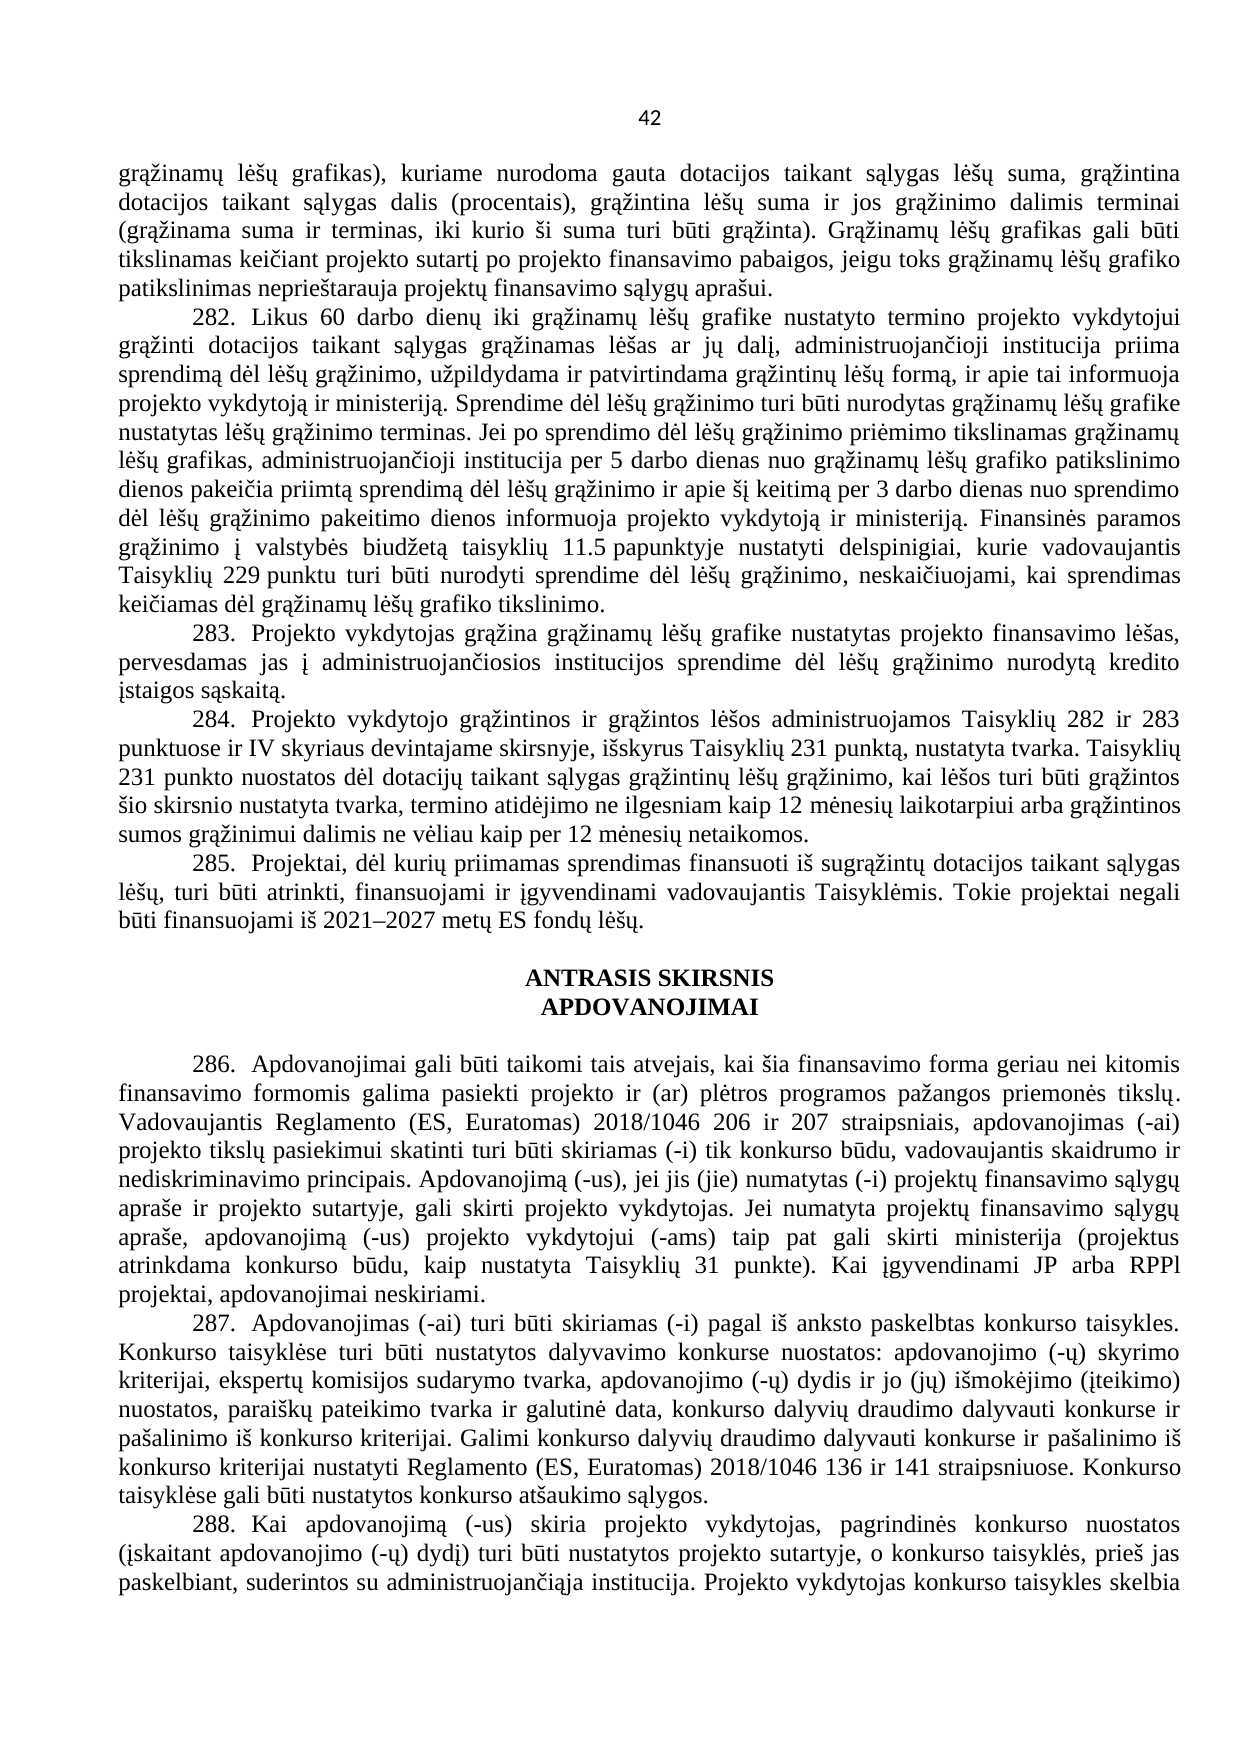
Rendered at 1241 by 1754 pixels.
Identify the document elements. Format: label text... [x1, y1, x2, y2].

text 282. Likus 60 darbo dienų iki grąžinamų lėšų grafike nustatyto termino projekto vykdytojui grąžinti dotacijos taikant sąlygas grąžinamas lėšas ar jų dalį, administruojančioji institucija priima sprendimą dėl lėšų grąžinimo, užpildydama ir patvirtindama grąžintinų lėšų formą, ir apie tai informuoja projekto vykdytoją ir ministeriją. Sprendime dėl lėšų grąžinimo turi būti nurodytas grąžinamų lėšų grafike nustatytas lėšų grąžinimo terminas. Jei po sprendimo dėl lėšų grąžinimo priėmimo tikslinamas grąžinamų lėšų grafikas, administruojančioji institucija per 5 darbo dienas nuo grąžinamų lėšų grafiko patikslinimo dienos pakeičia priimtą sprendimą dėl lėšų grąžinimo ir apie šį keitimą per 3 darbo dienas nuo sprendimo dėl lėšų grąžinimo pakeitimo dienos informuoja projekto vykdytoją ir ministeriją. Finansinės paramos grąžinimo į valstybės biudžetą taisyklių 11.5 papunktyje nustatyti delspinigiai, kurie vadovaujantis Taisyklių 229 punktu turi būti nurodyti sprendime dėl lėšų grąžinimo, neskaičiuojami, kai sprendimas keičiamas dėl grąžinamų lėšų grafiko tikslinimo. [118, 302, 1181, 618]
text grąžinamų lėšų grafikas), kuriame nurodoma gauta dotacijos taikant sąlygas lėšų suma, grąžintina dotacijos taikant sąlygas dalis (procentais), grąžintina lėšų suma ir jos grąžinimo dalimis terminai (grąžinama suma ir terminas, iki kurio ši suma turi būti grąžinta). Grąžinamų lėšų grafikas gali būti tikslinamas keičiant projekto sutartį po projekto finansavimo pabaigos, jeigu toks grąžinamų lėšų grafiko patikslinimas neprieštarauja projektų finansavimo sąlygų aprašui. [118, 158, 1181, 302]
text 286. Apdovanojimai gali būti taikomi tais atvejais, kai šia finansavimo forma geriau nei kitomis finansavimo formomis galima pasiekti projekto ir (ar) plėtros programos pažangos priemonės tikslų. Vadovaujantis Reglamento (ES, Euratomas) 2018/1046 206 ir 207 straipsniais, apdovanojimas (-ai) projekto tikslų pasiekimui skatinti turi būti skiriamas (-i) tik konkurso būdu, vadovaujantis skaidrumo ir nediskriminavimo principais. Apdovanojimą (-us), jei jis (jie) numatytas (-i) projektų finansavimo sąlygų apraše ir projekto sutartyje, gali skirti projekto vykdytojas. Jei numatyta projektų finansavimo sąlygų apraše, apdovanojimą (-us) projekto vykdytojui (-ams) taip pat gali skirti ministerija (projektus atrinkdama konkurso būdu, kaip nustatyta Taisyklių 31 punkte). Kai įgyvendinami JP arba RPPl projektai, apdovanojimai neskiriami. [118, 1049, 1181, 1308]
text 285. Projektai, dėl kurių priimamas sprendimas finansuoti iš sugrąžintų dotacijos taikant sąlygas lėšų, turi būti atrinkti, finansuojami ir įgyvendinami vadovaujantis Taisyklėmis. Tokie projektai negali būti finansuojami iš 2021–2027 metų ES fondų lėšų. [118, 848, 1181, 934]
text 284. Projekto vykdytojo grąžintinos ir grąžintos lėšos administruojamos Taisyklių 282 ir 283 punktuose ir IV skyriaus devintajame skirsnyje, išskyrus Taisyklių 231 punktą, nustatyta tvarka. Taisyklių 231 punkto nuostatos dėl dotacijų taikant sąlygas grąžintinų lėšų grąžinimo, kai lėšos turi būti grąžintos šio skirsnio nustatyta tvarka, termino atidėjimo ne ilgesniam kaip 12 mėnesių laikotarpiui arba grąžintinos sumos grąžinimui dalimis ne vėliau kaip per 12 mėnesių netaikomos. [118, 704, 1181, 848]
text 283. Projekto vykdytojas grąžina grąžinamų lėšų grafike nustatytas projekto finansavimo lėšas, pervesdamas jas į administruojančiosios institucijos sprendime dėl lėšų grąžinimo nurodytą kredito įstaigos sąskaitą. [118, 618, 1181, 704]
subtitle APDOVANOJIMAI [118, 992, 1181, 1020]
text 287. Apdovanojimas (-ai) turi būti skiriamas (-i) pagal iš anksto paskelbtas konkurso taisykles. Konkurso taisyklėse turi būti nustatytos dalyvavimo konkurse nuostatos: apdovanojimo (-ų) skyrimo kriterijai, ekspertų komisijos sudarymo tvarka, apdovanojimo (-ų) dydis ir jo (jų) išmokėjimo (įteikimo) nuostatos, paraiškų pateikimo tvarka ir galutinė data, konkurso dalyvių draudimo dalyvauti konkurse ir pašalinimo iš konkurso kriterijai. Galimi konkurso dalyvių draudimo dalyvauti konkurse ir pašalinimo iš konkurso kriterijai nustatyti Reglamento (ES, Euratomas) 2018/1046 136 ir 141 straipsniuose. Konkurso taisyklėse gali būti nustatytos konkurso atšaukimo sąlygos. [118, 1308, 1181, 1509]
text 288. Kai apdovanojimą (-us) skiria projekto vykdytojas, pagrindinės konkurso nuostatos (įskaitant apdovanojimo (-ų) dydį) turi būti nustatytos projekto sutartyje, o konkurso taisyklės, prieš jas paskelbiant, suderintos su administruojančiąja institucija. Projekto vykdytojas konkurso taisykles skelbia [118, 1509, 1181, 1595]
subtitle ANTRASIS SKIRSNIS [118, 963, 1181, 992]
